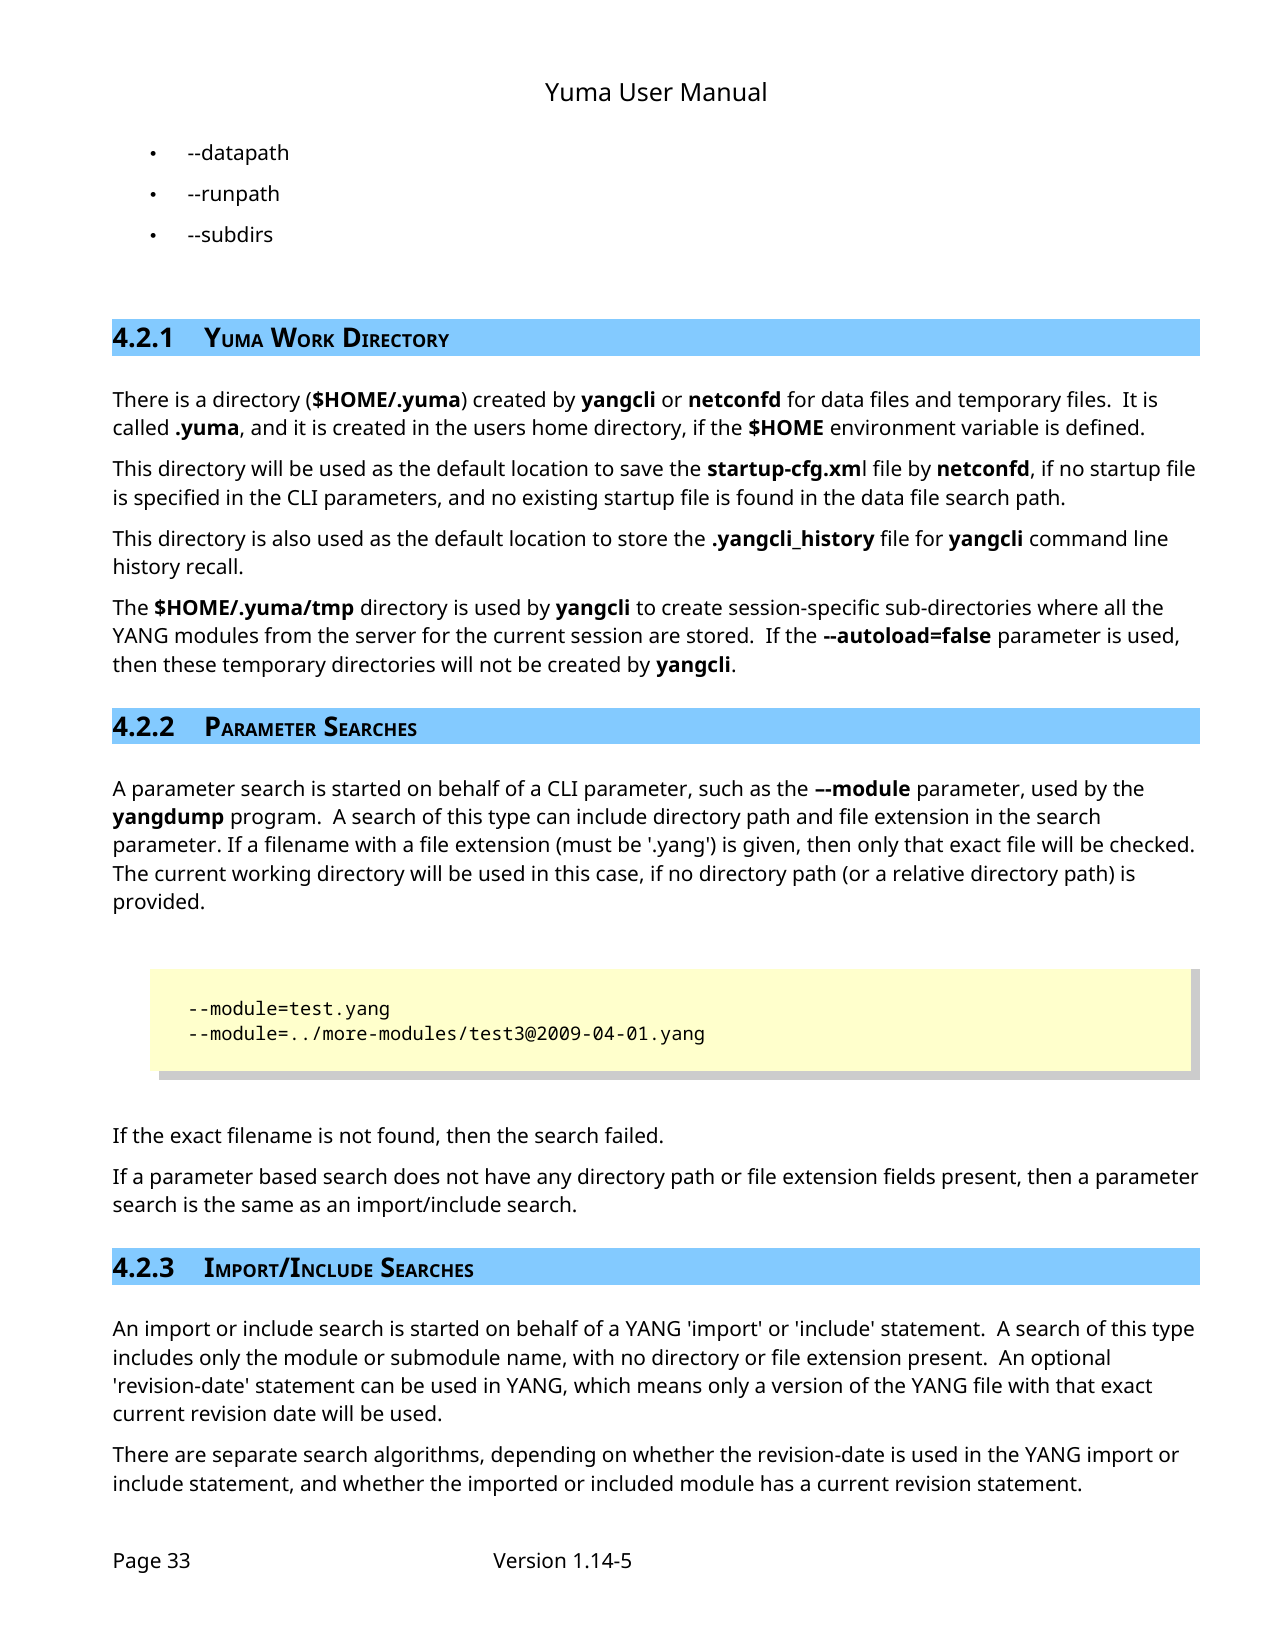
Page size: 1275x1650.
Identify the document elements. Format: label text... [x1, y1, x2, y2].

list --runpath [150, 179, 1200, 208]
subtitle Parameter Searches [112, 708, 1200, 744]
list --datapath [150, 138, 1200, 167]
text This directory is also used as the default location to store the .yangcli_history file for yangcli command line history recall. [112, 524, 1200, 581]
text If a parameter based search does not have any directory path or file extension fields present, then a parameter search is the same as an import/include search. [112, 1162, 1200, 1219]
text This directory will be used as the default location to save the startup-cfg.xml file by netconfd, if no startup file is specified in the CLI parameters, and no existing startup file is found in the data file search path. [112, 454, 1200, 511]
text An import or include search is started on behalf of a YANG 'import' or 'include' statement. A search of this type includes only the module or submodule name, with no directory or file extension present. An optional 'revision-date' statement can be used in YANG, which means only a version of the YANG file with that exact current revision date will be used. [112, 1314, 1200, 1428]
list --module=test.yang --module=../more-modules/test3@2009-04-01.yang [150, 995, 1191, 1071]
list --subdirs [150, 220, 1200, 249]
text If the exact filename is not found, then the search failed. [112, 1121, 1200, 1150]
text There are separate search algorithms, depending on whether the revision-date is used in the YANG import or include statement, and whether the imported or included module has a current revision statement. [112, 1441, 1200, 1497]
text There is a directory ($HOME/.yuma) created by yangcli or netconfd for data files and temporary files. It is called .yuma, and it is created in the users home directory, if the $HOME environment variable is defined. [112, 385, 1200, 442]
subtitle Yuma Work Directory [112, 319, 1200, 356]
text A parameter search is started on behalf of a CLI parameter, such as the –-module parameter, used by the yangdump program. A search of this type can include directory path and file extension in the search parameter. If a filename with a file extension (must be '.yang') is given, then only that exact file will be checked. The current working directory will be used in this case, if no directory path (or a relative directory path) is provided. [112, 774, 1200, 916]
subtitle Import/Include Searches [112, 1248, 1200, 1285]
text The $HOME/.yuma/tmp directory is used by yangcli to create session-specific sub-directories where all the YANG modules from the server for the current session are stored. If the --autoload=false parameter is used, then these temporary directories will not be created by yangcli. [112, 593, 1200, 678]
